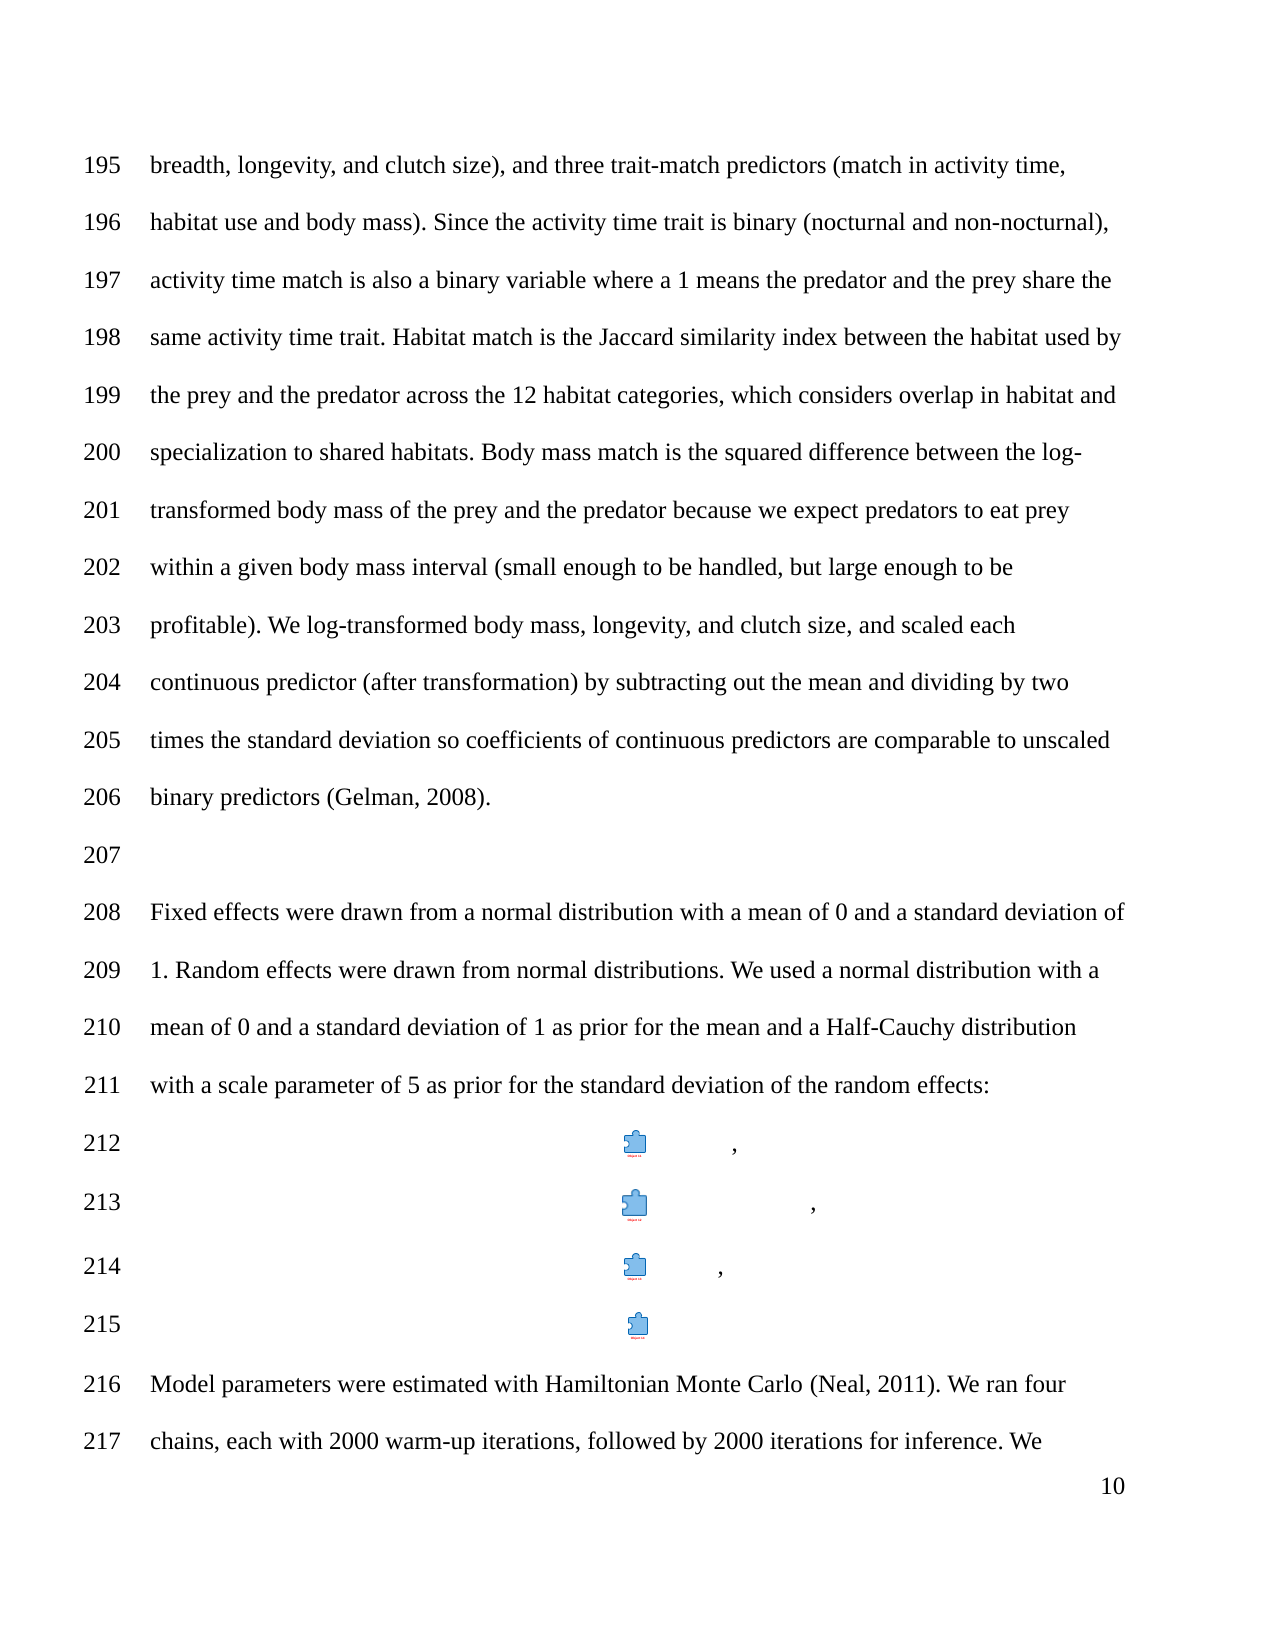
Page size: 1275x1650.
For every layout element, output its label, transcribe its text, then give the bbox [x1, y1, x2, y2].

text , [150, 1127, 1125, 1158]
text , [150, 1250, 1125, 1281]
text Model parameters were estimated with Hamiltonian Monte Carlo (Neal, 2011). We ran four chains, each with 2000 warm-up iterations, followed by 2000 iterations for inference. We [150, 1369, 1125, 1455]
text Fixed effects were drawn from a normal distribution with a mean of 0 and a standard deviation of 1. Random effects were drawn from normal distributions. We used a normal distribution with a mean of 0 and a standard deviation of 1 as prior for the mean and a Half-Cauchy distribution with a scale parameter of 5 as prior for the standard deviation of the random effects: [150, 897, 1125, 1099]
text , [150, 1187, 1125, 1222]
text breadth, longevity, and clutch size), and three trait-match predictors (match in activity time, habitat use and body mass). Since the activity time trait is binary (nocturnal and non-nocturnal), activity time match is also a binary variable where a 1 means the predator and the prey share the same activity time trait. Habitat match is the Jaccard similarity index between the habitat used by the prey and the predator across the 12 habitat categories, which considers overlap in habitat and specialization to shared habitats. Body mass match is the squared difference between the log-transformed body mass of the prey and the predator because we expect predators to eat prey within a given body mass interval (small enough to be handled, but large enough to be profitable). We log-transformed body mass, longevity, and clutch size, and scaled each continuous predictor (after transformation) by subtracting out the mean and dividing by two times the standard deviation so coefficients of continuous predictors are comparable to unscaled binary predictors (Gelman, 2008). [150, 150, 1125, 811]
